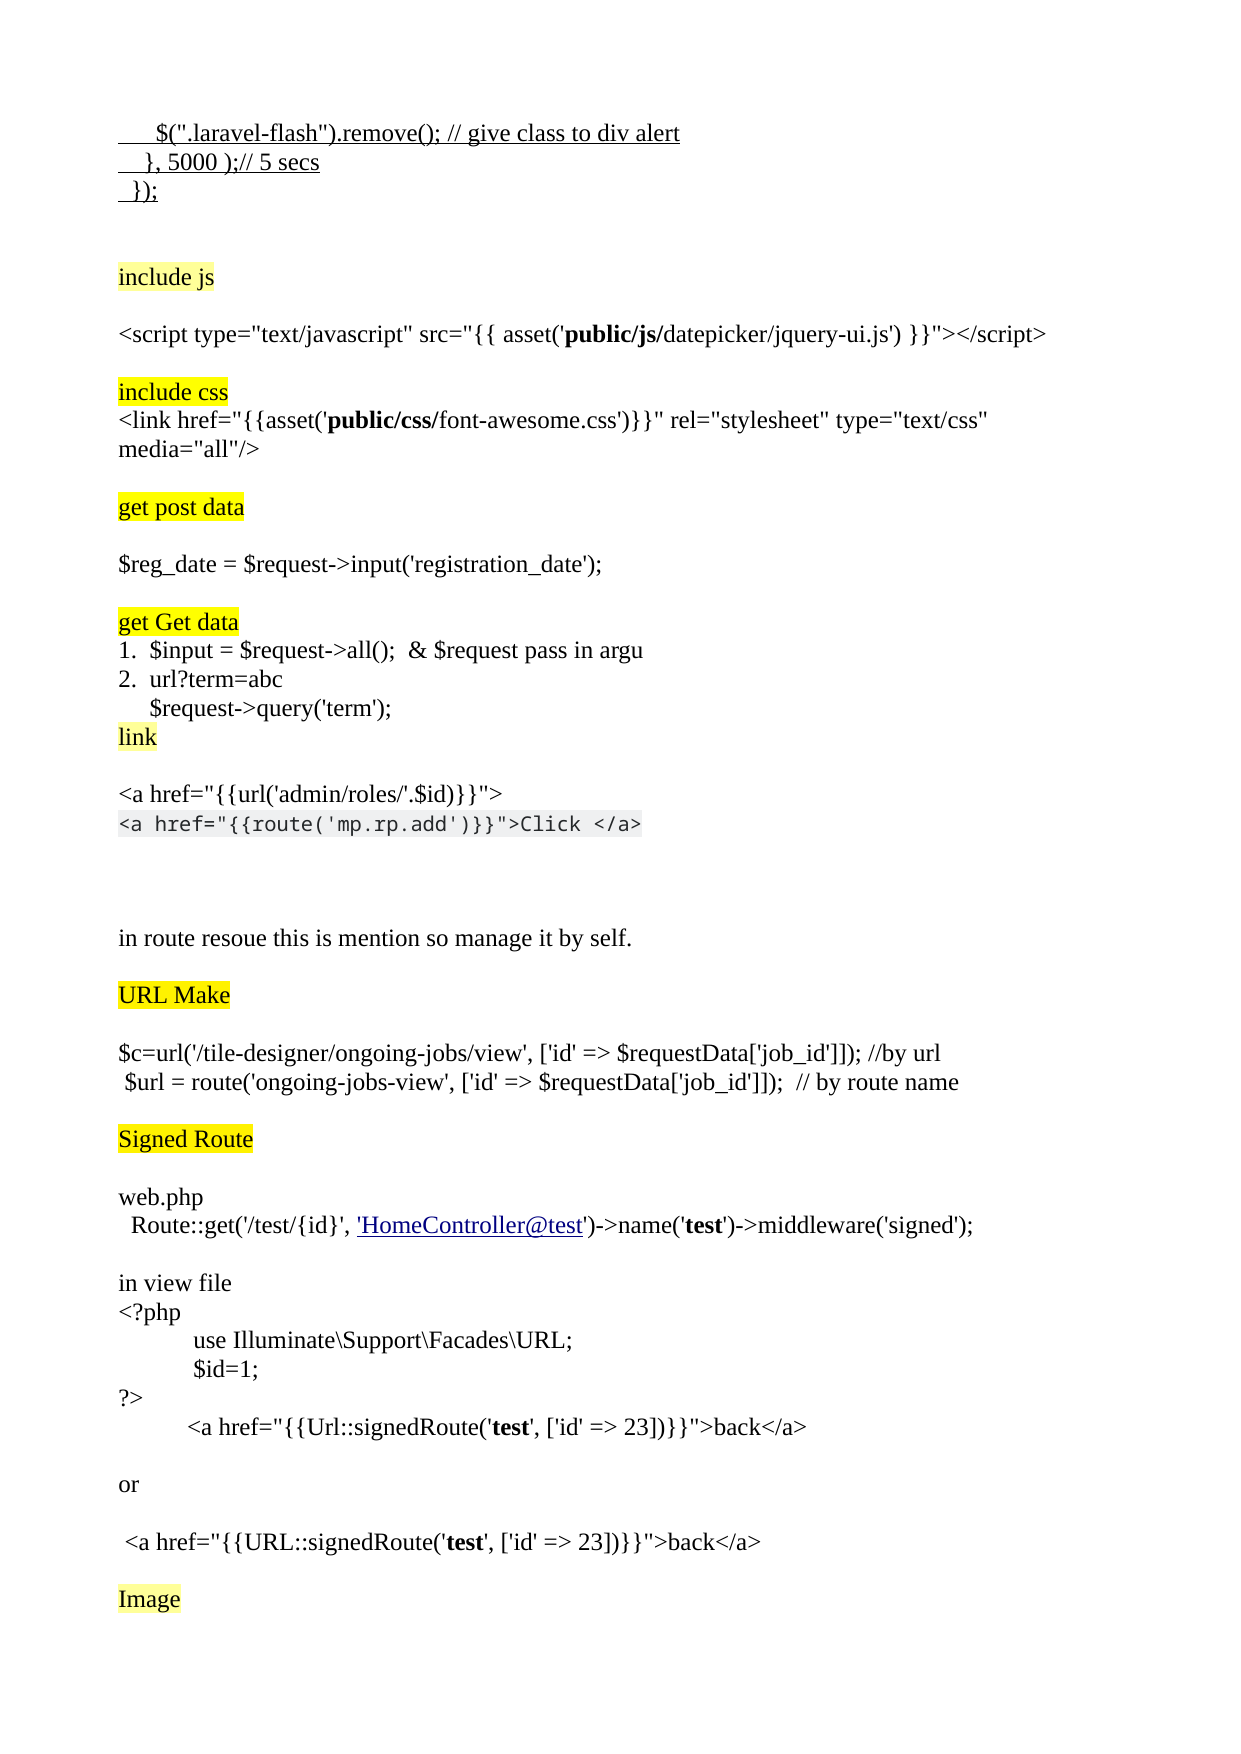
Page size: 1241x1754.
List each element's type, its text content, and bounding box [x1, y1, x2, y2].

text use Illuminate\Support\Facades\URL; [118, 1326, 1122, 1354]
text ?> [118, 1383, 1122, 1412]
text get post data [118, 492, 1122, 521]
text <link href="{{asset('public/css/font-awesome.css')}}" rel="stylesheet" type="text/css" media="all"/> [118, 406, 1122, 463]
text <a href="{{URL::signedRoute('test', ['id' => 23])}}">back</a> [118, 1527, 1122, 1556]
text include css [118, 377, 1122, 406]
text $request->query('term'); [118, 693, 1122, 722]
text }); [118, 176, 1122, 204]
text URL Make [118, 981, 1122, 1009]
text in route resoue this is mention so manage it by self. [118, 923, 1122, 952]
text $url = route('ongoing-jobs-view', ['id' => $requestData['job_id']]); // by route name [118, 1067, 1122, 1096]
text get Get data [118, 607, 1122, 636]
text or [118, 1469, 1122, 1498]
text Image [118, 1584, 1122, 1613]
text <a href="{{route('mp.rp.add')}}">Click </a> [118, 808, 1122, 837]
text $c=url('/tile-designer/ongoing-jobs/view', ['id' => $requestData['job_id']]); //by url [118, 1038, 1122, 1067]
text Route::get('/test/{id}', 'HomeController@test')->name('test')->middleware('signed'); [118, 1211, 1122, 1239]
text include js [118, 262, 1122, 291]
text <a href="{{url('admin/roles/'.$id)}}"> [118, 779, 1122, 808]
text link [118, 722, 1122, 751]
text <script type="text/javascript" src="{{ asset('public/js/datepicker/jquery-ui.js') }}"></script> [118, 319, 1122, 348]
text web.php [118, 1182, 1122, 1211]
text <a href="{{Url::signedRoute('test', ['id' => 23])}}">back</a> [118, 1412, 1122, 1441]
text Signed Route [118, 1124, 1122, 1153]
text }, 5000 );// 5 secs [118, 147, 1122, 176]
text 2. url?term=abc [118, 664, 1122, 693]
text $reg_date = $request->input('registration_date'); [118, 549, 1122, 578]
text <?php [118, 1297, 1122, 1326]
text in view file [118, 1268, 1122, 1297]
text $id=1; [118, 1354, 1122, 1383]
text 1. $input = $request->all(); & $request pass in argu [118, 636, 1122, 664]
text $(".laravel-flash").remove(); // give class to div alert [118, 118, 1122, 147]
